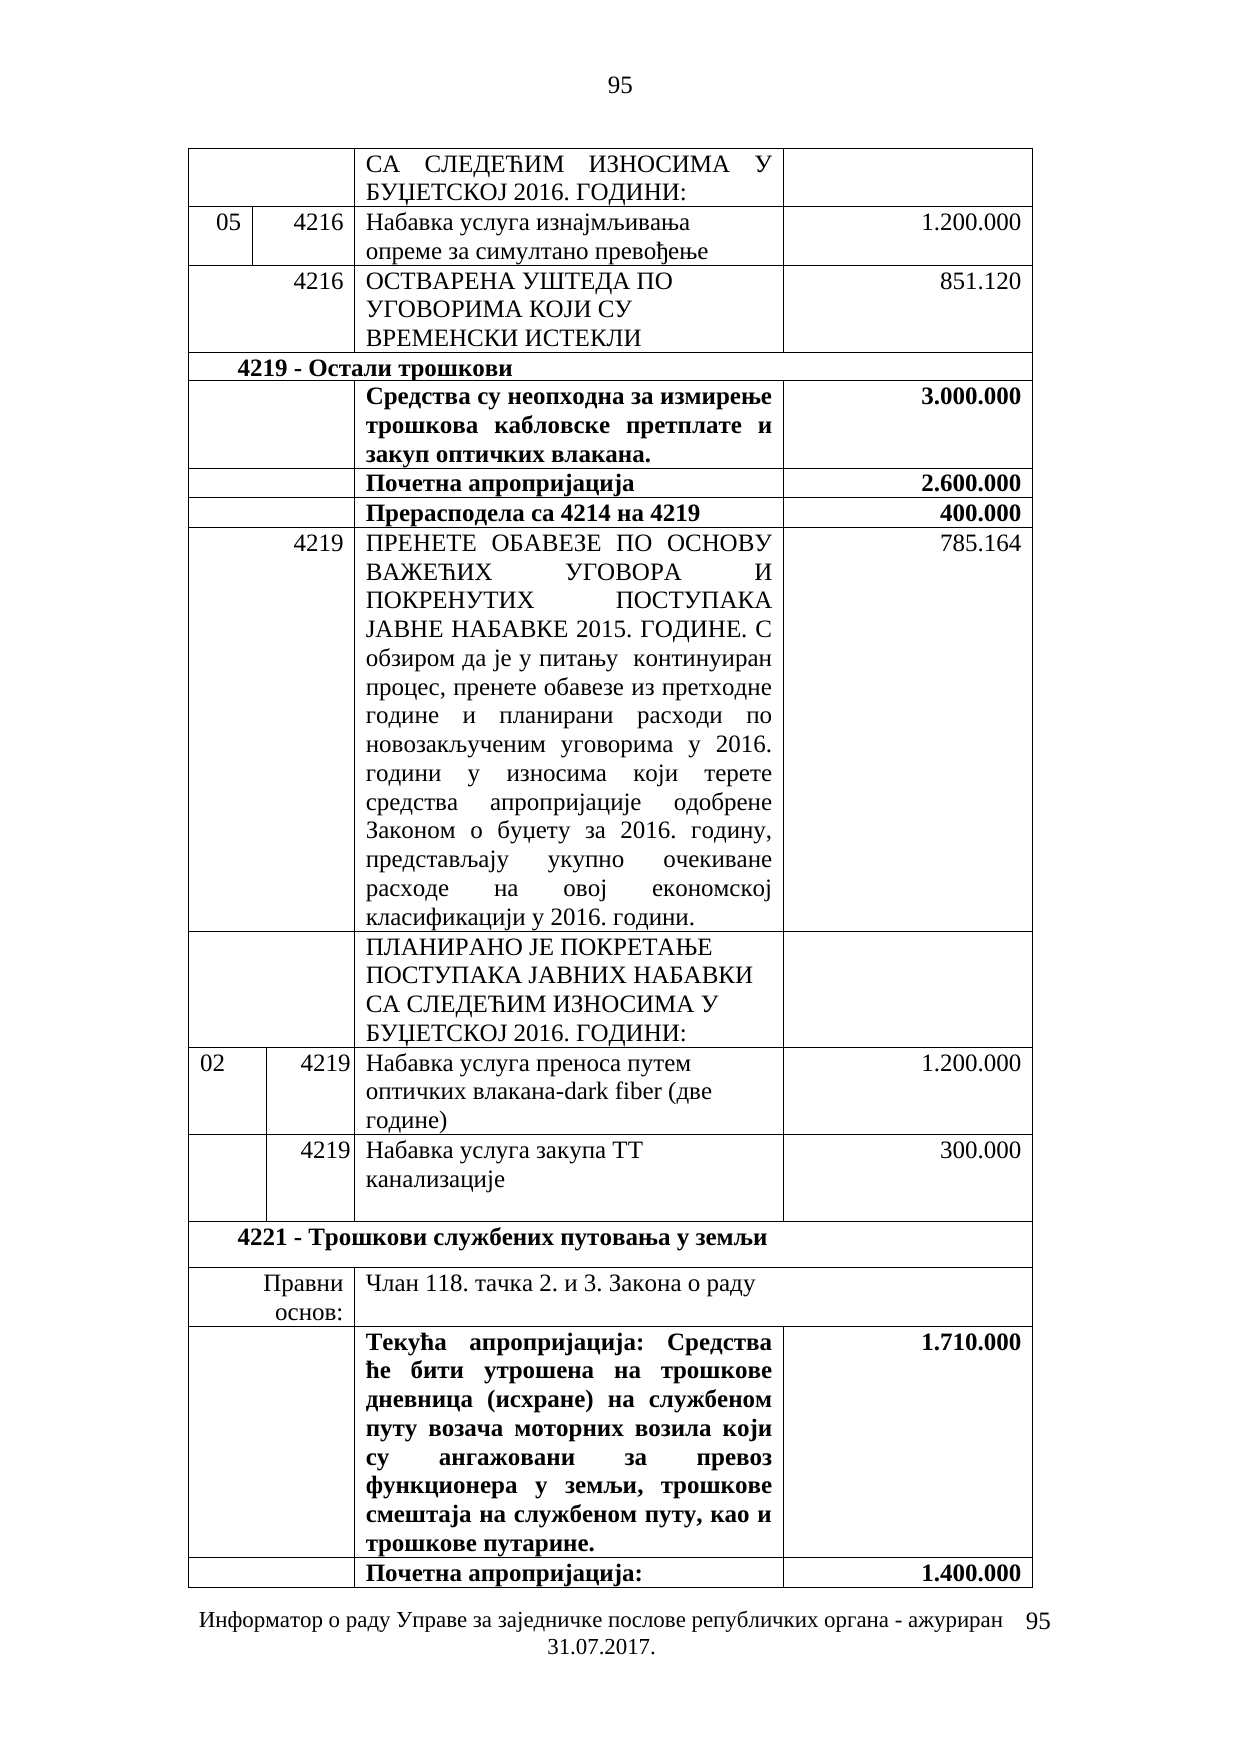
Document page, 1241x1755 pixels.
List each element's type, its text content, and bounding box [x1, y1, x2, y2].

table_cell Набавка услуга закупа ТТ канализације [355, 1135, 783, 1221]
table_cell [189, 1327, 354, 1557]
table_cell [189, 149, 354, 206]
table_cell [189, 498, 354, 527]
table_cell 4216 [253, 207, 354, 265]
table_cell [1033, 497, 1074, 527]
table_cell [1033, 206, 1074, 265]
table_cell ПРЕНЕТЕ ОБАВЕЗЕ ПО ОСНОВУ ВАЖЕЋИХ УГОВОРА И ПОКРЕНУТИХ ПОСТУПАКА ЈАВНЕ НАБАВКЕ 2015. ГОДИНЕ. С обзиром да је у питању континуиран процес, пренете обавезе из претходне године и планирани расходи по новозакљученим уговорима у 2016. години у износима који терете средства апропријације одобрене Законом о буџету за 2016. годину, представљају укупно очекиване расходе на овој економској класификацији у 2016. години. [355, 528, 783, 931]
table_cell Правни основ: [189, 1268, 354, 1326]
table_cell [189, 469, 354, 497]
table_cell [1033, 352, 1074, 380]
table_cell [1033, 1557, 1074, 1587]
table_cell 785.164 [784, 528, 1032, 931]
table_cell [189, 932, 354, 1047]
table_cell Средства су неопходна за измирење трошкова кабловске претплате и закуп оптичких влакана. [355, 381, 783, 467]
table_cell [1033, 1267, 1074, 1326]
table_cell [1033, 148, 1074, 206]
table_cell 4216 [189, 266, 354, 352]
table_cell 4219 - Остали трошкови [189, 353, 1032, 380]
table_cell 1.200.000 [784, 1048, 1032, 1134]
table_cell [784, 149, 1032, 206]
table_cell 4219 [189, 528, 354, 931]
table_cell [1033, 931, 1074, 1047]
table_cell 02 [189, 1048, 266, 1134]
table_cell Члан 118. тачка 2. и 3. Закона о раду [355, 1268, 1032, 1326]
table_cell [1033, 265, 1074, 352]
table_cell Набавка услуга изнајмљивања опреме за симултано превођење [355, 207, 783, 265]
table_cell [1033, 380, 1074, 467]
table_cell Почетна апропријација: [355, 1558, 783, 1587]
table_cell ОСТВАРЕНА УШТЕДА ПО УГОВОРИМА КОЈИ СУ ВРЕМЕНСКИ ИСТЕКЛИ [355, 266, 783, 352]
table_cell Набавка услуга преноса путем оптичких влакана-dark fiber (две године) [355, 1048, 783, 1134]
table_cell 851.120 [784, 266, 1032, 352]
table_cell 1.200.000 [784, 207, 1032, 265]
table_cell [1033, 1221, 1074, 1267]
table_cell СА СЛЕДЕЋИМ ИЗНОСИМА У БУЏЕТСКОЈ 2016. ГОДИНИ: [355, 149, 783, 206]
table_cell Почетна апропријација [355, 469, 783, 497]
table_cell 4219 [267, 1048, 354, 1134]
table_cell 3.000.000 [784, 381, 1032, 467]
table_cell 1.400.000 [784, 1558, 1032, 1587]
table_cell Прерасподела са 4214 на 4219 [355, 498, 783, 527]
table_cell [189, 1558, 354, 1587]
table_cell 4221 - Трошкови службених путовања у земљи [189, 1222, 1032, 1267]
table_cell 400.000 [784, 498, 1032, 527]
table_cell [1033, 1326, 1074, 1557]
table_cell [189, 1135, 266, 1221]
table_cell [784, 932, 1032, 1047]
table_cell [1033, 527, 1074, 931]
table_cell Текућа апропријација: Средства ће бити утрошена на трошкове дневница (исхране) на службеном путу возача моторних возила који су ангажовани за превоз функционера у земљи, трошкове смештаја на службеном путу, као и трошкове путарине. [355, 1327, 783, 1557]
table_cell 4219 [267, 1135, 354, 1221]
table_cell [1033, 1047, 1074, 1134]
table_cell 05 [189, 207, 252, 265]
table_cell [1033, 1134, 1074, 1221]
table_cell [1033, 468, 1074, 497]
table_cell 2.600.000 [784, 469, 1032, 497]
table_cell ПЛАНИРАНО ЈЕ ПОКРЕТАЊЕ ПОСТУПАКА ЈАВНИХ НАБАВКИ СА СЛЕДЕЋИМ ИЗНОСИМА У БУЏЕТСКОЈ 2016. ГОДИНИ: [355, 932, 783, 1047]
table_cell 300.000 [784, 1135, 1032, 1221]
table_cell 1.710.000 [784, 1327, 1032, 1557]
table_cell [189, 381, 354, 467]
